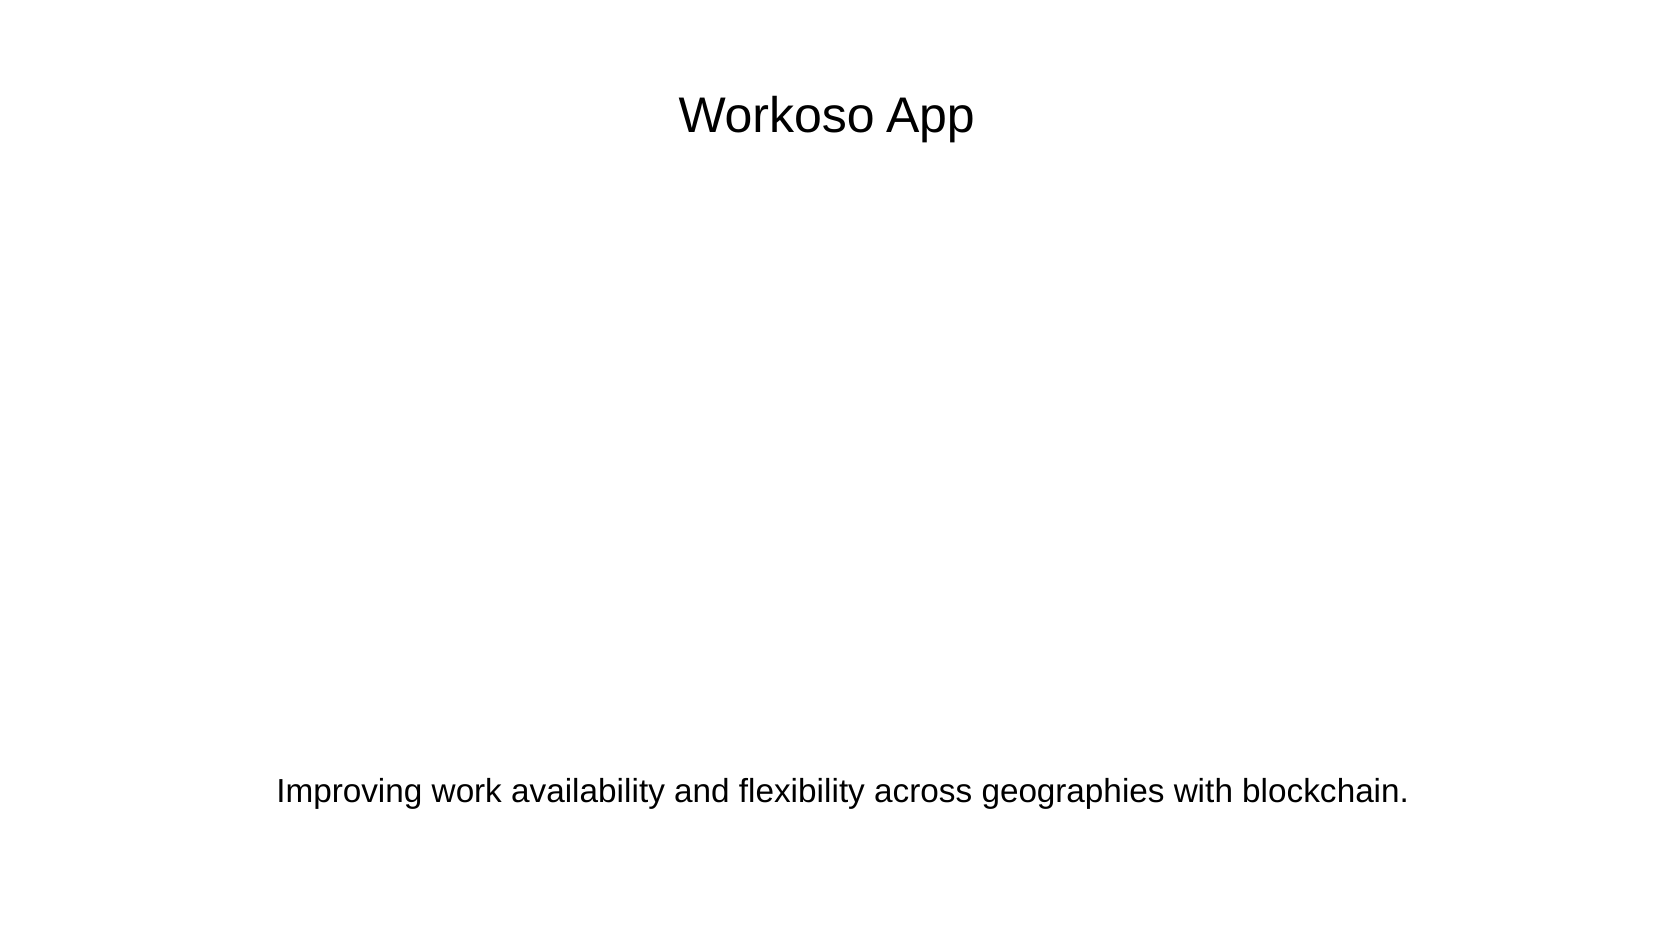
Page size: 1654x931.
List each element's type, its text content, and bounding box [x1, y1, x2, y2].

title Workoso App [82, 37, 1571, 193]
subtitle Improving work availability and flexibility across geographies with blockchain. [112, 712, 1576, 870]
